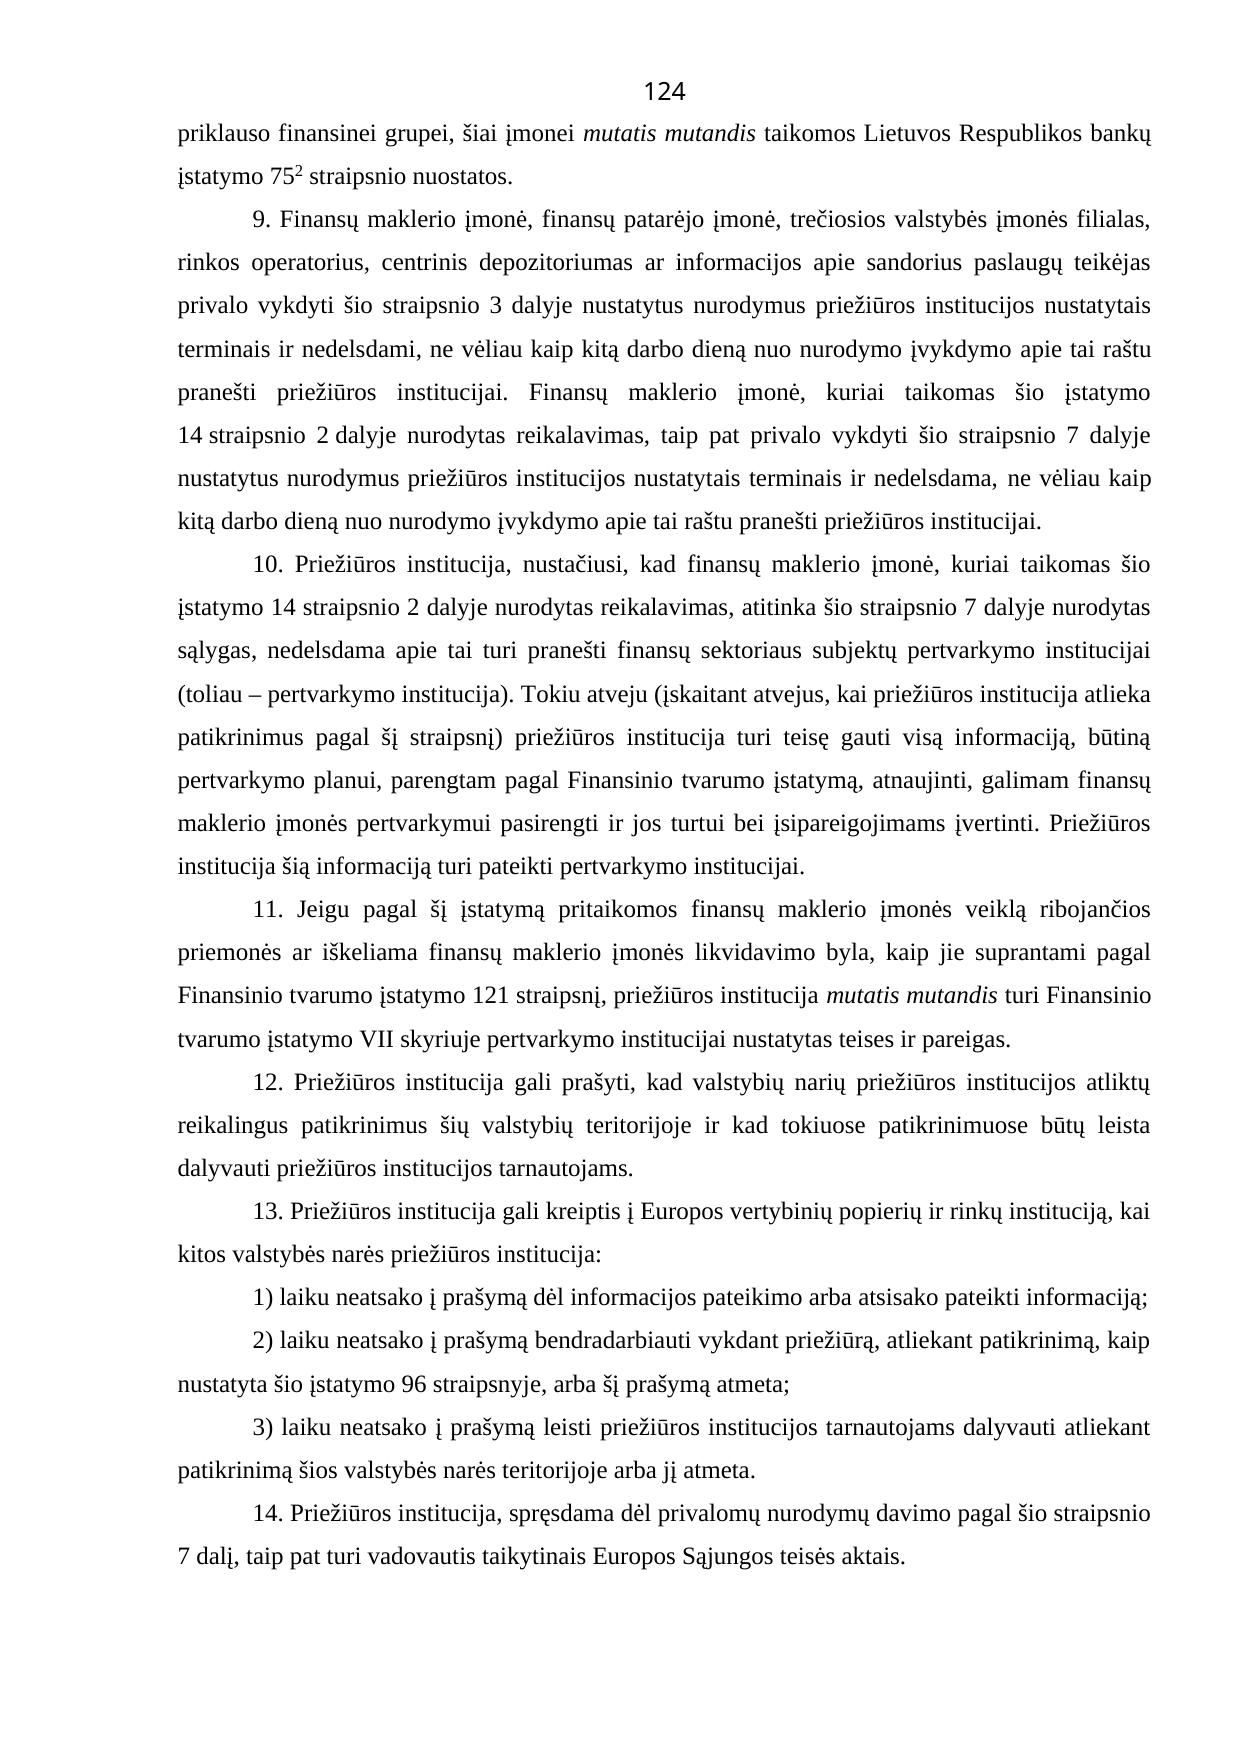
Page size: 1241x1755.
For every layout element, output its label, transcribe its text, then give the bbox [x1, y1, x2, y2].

text 10. Priežiūros institucija, nustačiusi, kad finansų maklerio įmonė, kuriai taikomas šio įstatymo 14 straipsnio 2 dalyje nurodytas reikalavimas, atitinka šio straipsnio 7 dalyje nurodytas sąlygas, nedelsdama apie tai turi pranešti finansų sektoriaus subjektų pertvarkymo institucijai (toliau – pertvarkymo institucija). Tokiu atveju (įskaitant atvejus, kai priežiūros institucija atlieka patikrinimus pagal šį straipsnį) priežiūros institucija turi teisę gauti visą informaciją, būtiną pertvarkymo planui, parengtam pagal Finansinio tvarumo įstatymą, atnaujinti, galimam finansų maklerio įmonės pertvarkymui pasirengti ir jos turtui bei įsipareigojimams įvertinti. Priežiūros institucija šią informaciją turi pateikti pertvarkymo institucijai. [177, 549, 1152, 880]
text 3) laiku neatsako į prašymą leisti priežiūros institucijos tarnautojams dalyvauti atliekant patikrinimą šios valstybės narės teritorijoje arba jį atmeta. [177, 1412, 1152, 1484]
text priklauso finansinei grupei, šiai įmonei mutatis mutandis taikomos Lietuvos Respublikos bankų įstatymo 752 straipsnio nuostatos. [177, 118, 1152, 190]
text 11. Jeigu pagal šį įstatymą pritaikomos finansų maklerio įmonės veiklą ribojančios priemonės ar iškeliama finansų maklerio įmonės likvidavimo byla, kaip jie suprantami pagal Finansinio tvarumo įstatymo 121 straipsnį, priežiūros institucija mutatis mutandis turi Finansinio tvarumo įstatymo VII skyriuje pertvarkymo institucijai nustatytas teises ir pareigas. [177, 894, 1152, 1052]
text 14. Priežiūros institucija, spręsdama dėl privalomų nurodymų davimo pagal šio straipsnio 7 dalį, taip pat turi vadovautis taikytinais Europos Sąjungos teisės aktais. [177, 1498, 1152, 1570]
text 13. Priežiūros institucija gali kreiptis į Europos vertybinių popierių ir rinkų instituciją, kai kitos valstybės narės priežiūros institucija: [177, 1196, 1152, 1268]
text 9. Finansų maklerio įmonė, finansų patarėjo įmonė, trečiosios valstybės įmonės filialas, rinkos operatorius, centrinis depozitoriumas ar informacijos apie sandorius paslaugų teikėjas privalo vykdyti šio straipsnio 3 dalyje nustatytus nurodymus priežiūros institucijos nustatytais terminais ir nedelsdami, ne vėliau kaip kitą darbo dieną nuo nurodymo įvykdymo apie tai raštu pranešti priežiūros institucijai. Finansų maklerio įmonė, kuriai taikomas šio įstatymo 14 straipsnio 2 dalyje nurodytas reikalavimas, taip pat privalo vykdyti šio straipsnio 7 dalyje nustatytus nurodymus priežiūros institucijos nustatytais terminais ir nedelsdama, ne vėliau kaip kitą darbo dieną nuo nurodymo įvykdymo apie tai raštu pranešti priežiūros institucijai. [177, 204, 1152, 535]
text 2) laiku neatsako į prašymą bendradarbiauti vykdant priežiūrą, atliekant patikrinimą, kaip nustatyta šio įstatymo 96 straipsnyje, arba šį prašymą atmeta; [177, 1326, 1152, 1397]
text 1) laiku neatsako į prašymą dėl informacijos pateikimo arba atsisako pateikti informaciją; [177, 1282, 1152, 1311]
text 12. Priežiūros institucija gali prašyti, kad valstybių narių priežiūros institucijos atliktų reikalingus patikrinimus šių valstybių teritorijoje ir kad tokiuose patikrinimuose būtų leista dalyvauti priežiūros institucijos tarnautojams. [177, 1067, 1152, 1182]
